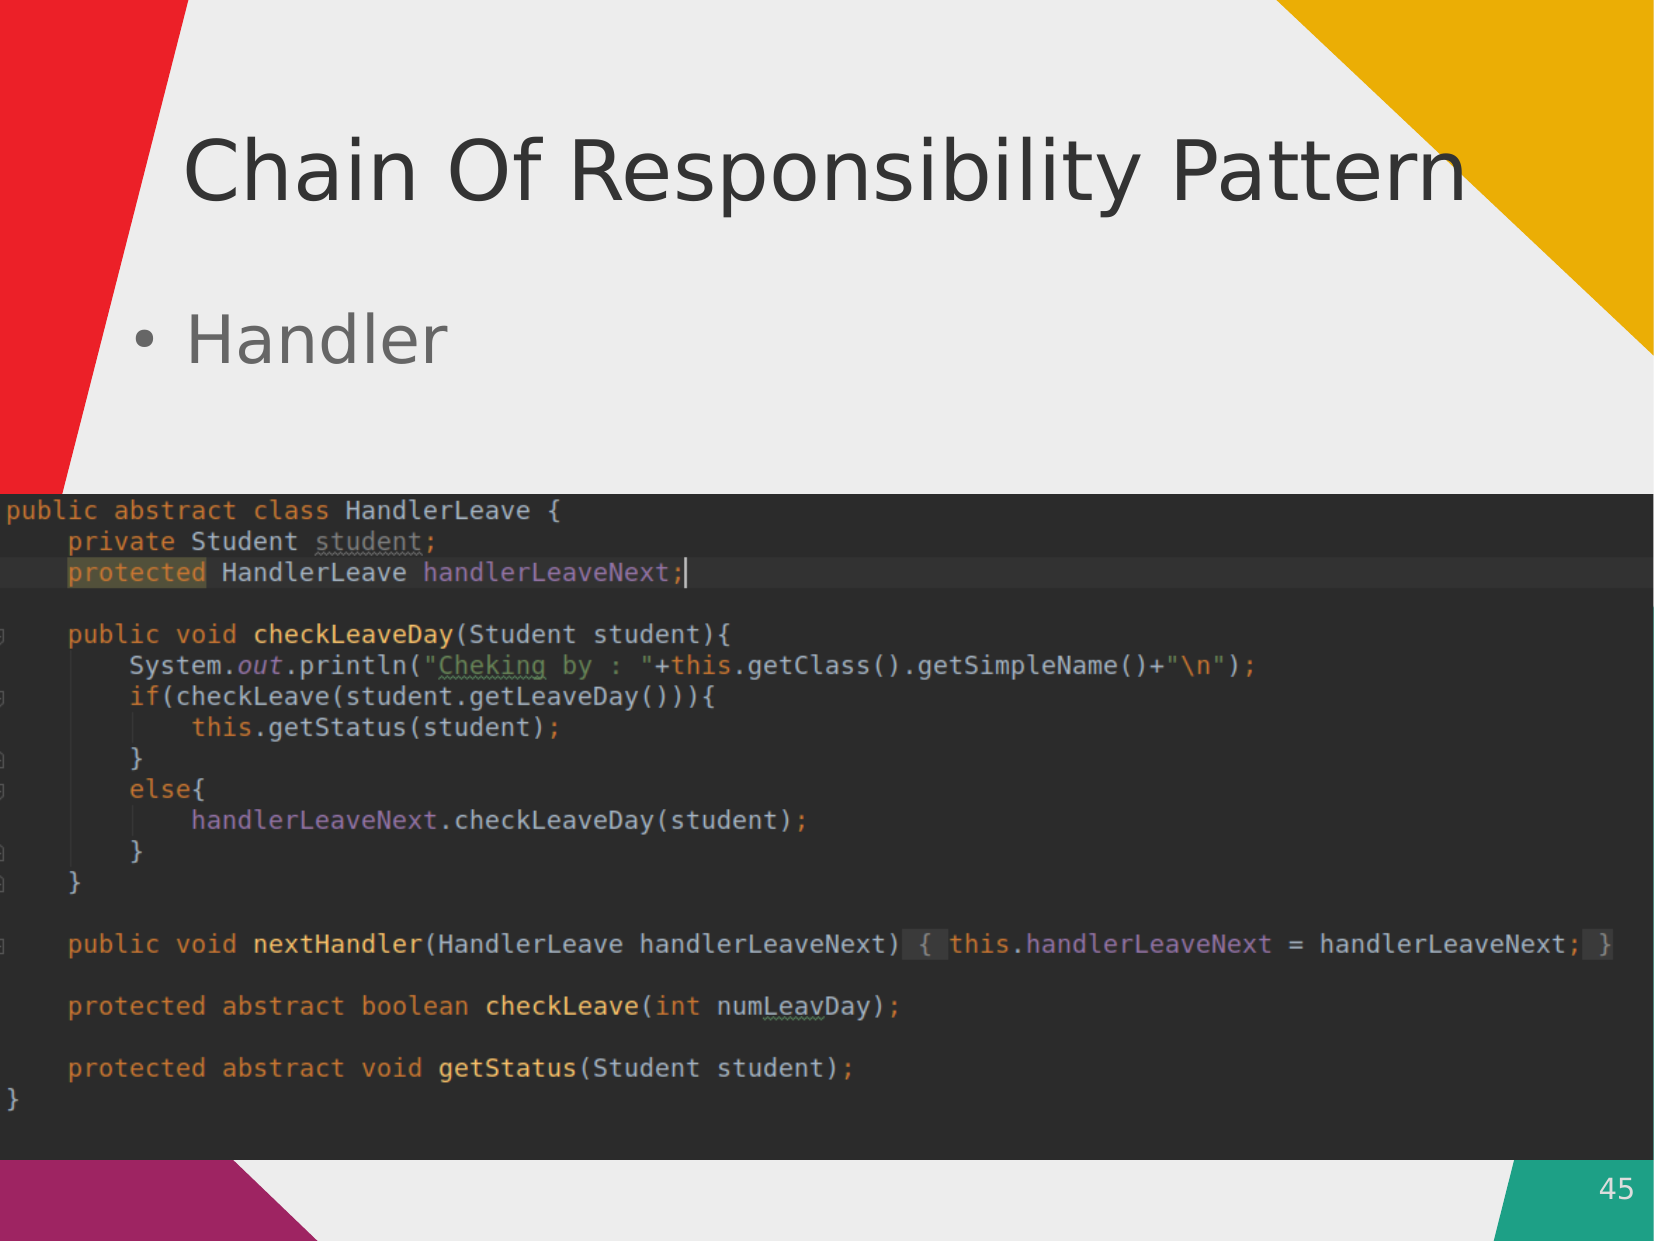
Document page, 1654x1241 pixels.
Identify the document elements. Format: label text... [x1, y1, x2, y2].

title Chain Of Responsibility Pattern [114, 73, 1539, 271]
list Handler [114, 302, 1539, 494]
picture [0, 494, 1654, 1160]
